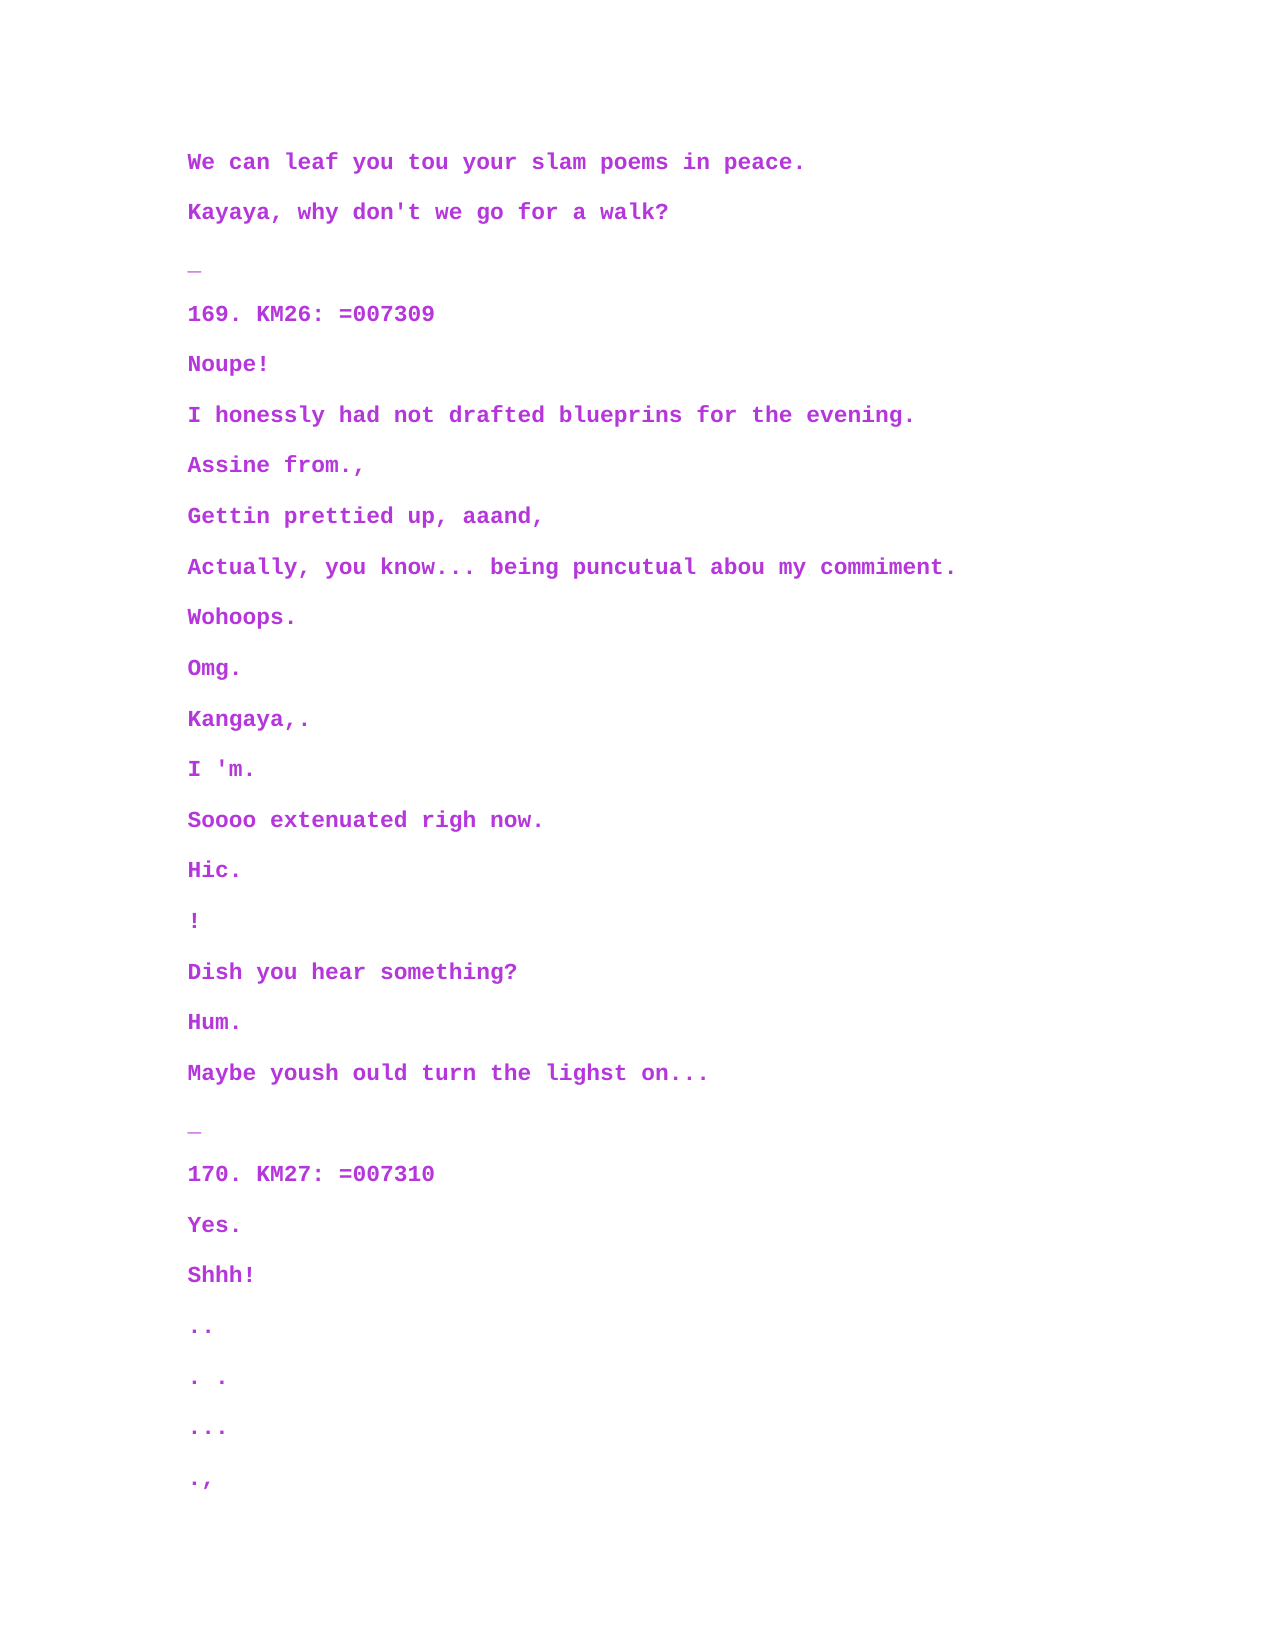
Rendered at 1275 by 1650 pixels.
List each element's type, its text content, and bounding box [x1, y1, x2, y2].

text Assine from., [187, 454, 1087, 480]
text _ [187, 251, 1087, 277]
text 170. KM27: =007310 [187, 1162, 1087, 1188]
text 169. KM26: =007309 [187, 302, 1087, 328]
text Kayaya, why don't we go for a walk? [187, 201, 1087, 227]
text Soooo extenuated righ now. [187, 808, 1087, 834]
text We can leaf you tou your slam poems in peace. [187, 150, 1087, 176]
text I honessly had not drafted blueprins for the evening. [187, 403, 1087, 429]
text Kangaya,. [187, 707, 1087, 733]
text Wohoops. [187, 606, 1087, 632]
text Yes. [187, 1213, 1087, 1239]
text Gettin prettied up, aaand, [187, 504, 1087, 530]
text . . [187, 1365, 1087, 1391]
text ... [187, 1416, 1087, 1442]
text _ [187, 1112, 1087, 1138]
text Dish you hear something? [187, 960, 1087, 986]
text ., [187, 1466, 1087, 1492]
text I 'm. [187, 757, 1087, 783]
text Shhh! [187, 1264, 1087, 1290]
text Hic. [187, 859, 1087, 885]
text Actually, you know... being puncutual abou my commiment. [187, 555, 1087, 581]
text Omg. [187, 656, 1087, 682]
text Maybe yoush ould turn the lighst on... [187, 1061, 1087, 1087]
text .. [187, 1314, 1087, 1340]
text Noupe! [187, 352, 1087, 378]
text ! [187, 909, 1087, 935]
text Hum. [187, 1011, 1087, 1037]
